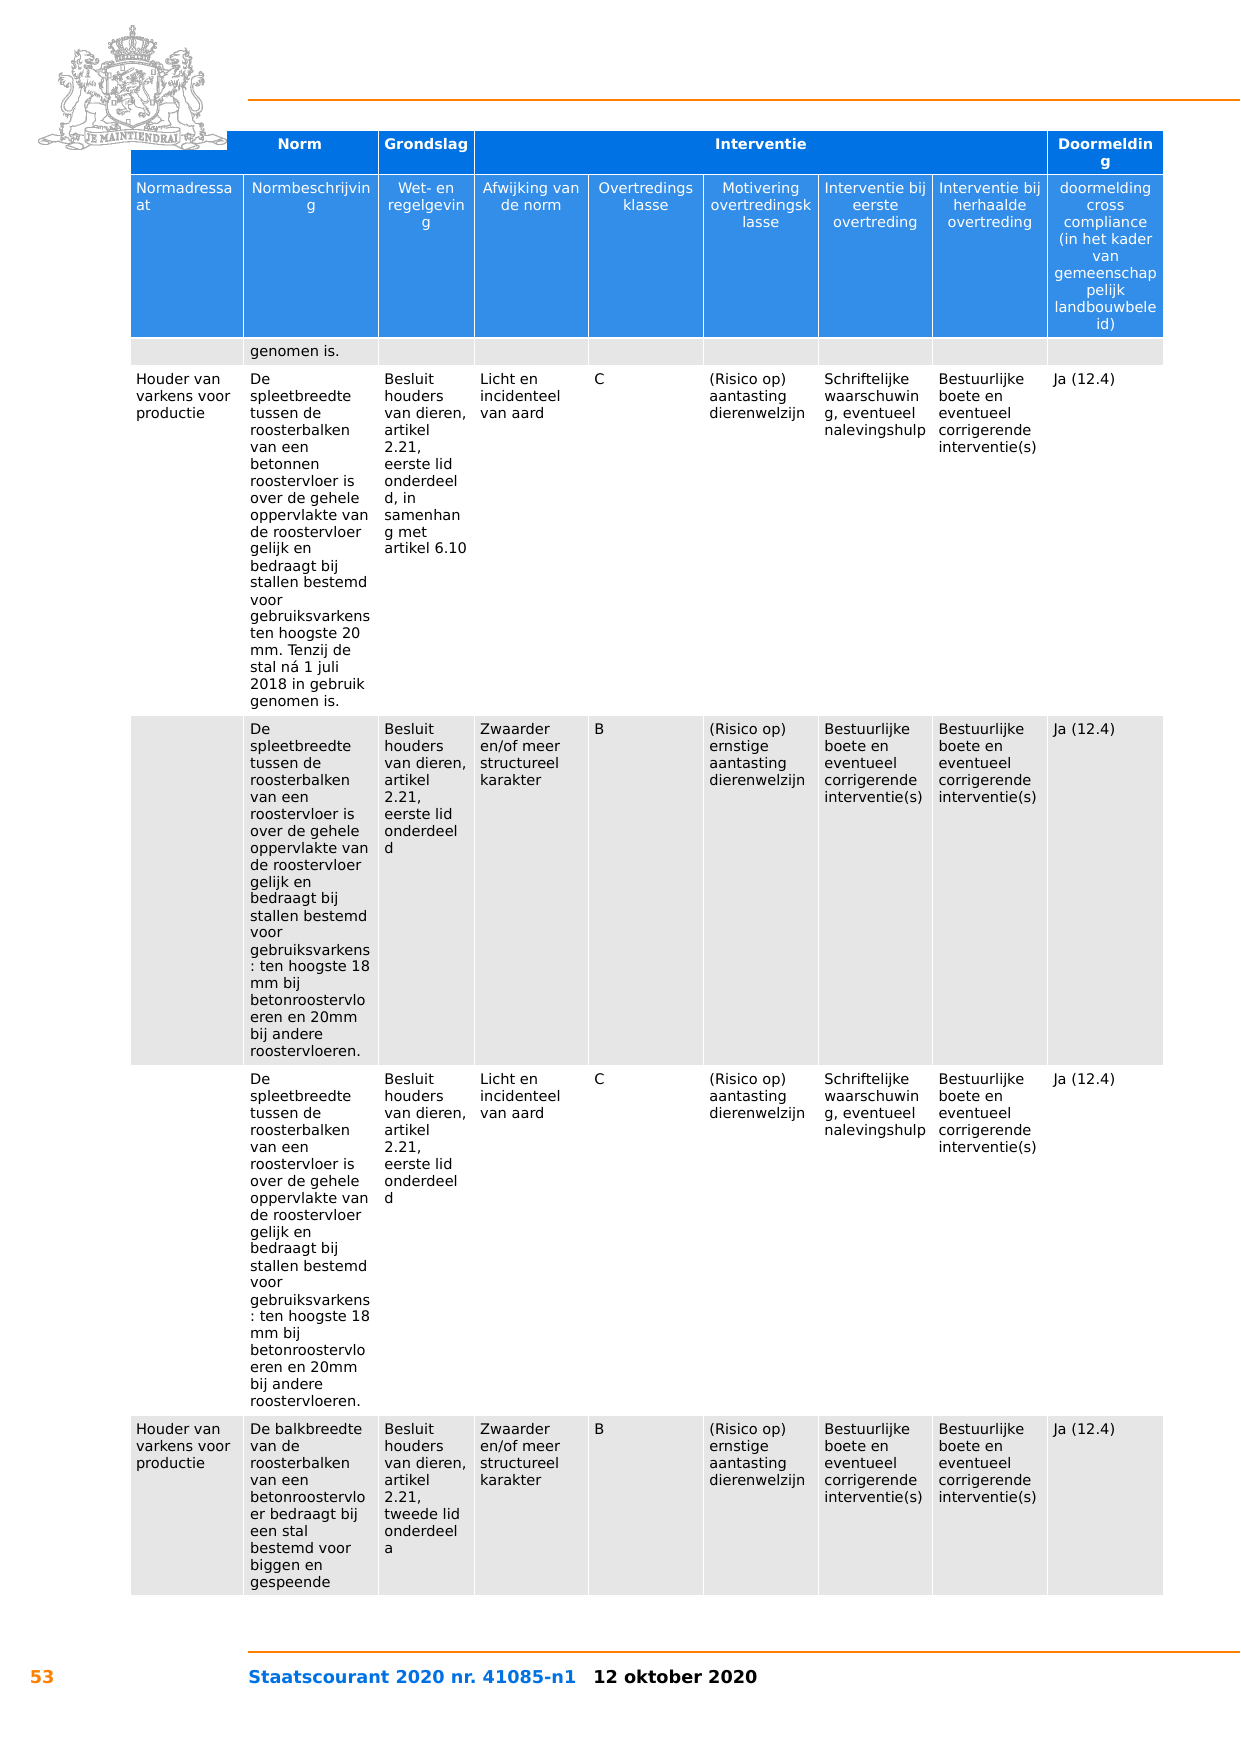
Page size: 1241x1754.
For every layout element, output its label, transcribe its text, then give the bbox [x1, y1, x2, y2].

table_cell [131, 339, 243, 365]
table_cell Ja (12.4) [1048, 1416, 1163, 1595]
table_cell Normbeschrijving [244, 175, 378, 337]
table_cell (Risico op) ernstige aantasting dierenwelzijn [704, 716, 818, 1065]
table_cell Bestuurlijke boete en eventueel corrigerende interventie(s) [933, 1416, 1047, 1595]
table_header Interventie [475, 131, 1047, 174]
table_header Doormelding [1048, 131, 1163, 174]
table_cell De spleetbreedte tussen de roosterbalken van een roostervloer is over de gehele oppervlakte van de roostervloer gelijk en bedraagt bij stallen bestemd voor gebruiksvarkens: ten hoogste 18 mm bij betonroostervloeren en 20mm bij andere roostervloeren. [244, 1066, 378, 1415]
table_cell Interventie bij eerste overtreding [819, 175, 932, 337]
table_cell B [589, 1416, 703, 1595]
table_cell [475, 339, 588, 365]
table_cell Ja (12.4) [1048, 716, 1163, 1065]
table_cell Ja (12.4) [1048, 1066, 1163, 1415]
table_cell De spleetbreedte tussen de roosterbalken van een roostervloer is over de gehele oppervlakte van de roostervloer gelijk en bedraagt bij stallen bestemd voor gebruiksvarkens: ten hoogste 18 mm bij betonroostervloeren en 20mm bij andere roostervloeren. [244, 716, 378, 1065]
table_cell De spleetbreedte tussen de roosterbalken van een betonnen roostervloer is over de gehele oppervlakte van de roostervloer gelijk en bedraagt bij stallen bestemd voor gebruiksvarkens ten hoogste 20 mm. Tenzij de stal ná 1 juli 2018 in gebruik genomen is. [244, 366, 378, 715]
table_cell Motivering overtredingsklasse [704, 175, 818, 337]
table_header Norm [131, 131, 378, 174]
table_cell [131, 716, 243, 1065]
table_cell (Risico op) aantasting dierenwelzijn [704, 366, 818, 715]
table_cell [933, 339, 1047, 365]
table_cell (Risico op) aantasting dierenwelzijn [704, 1066, 818, 1415]
table_cell Zwaarder en/of meer structureel karakter [475, 1416, 588, 1595]
table_cell Bestuurlijke boete en eventueel corrigerende interventie(s) [933, 366, 1047, 715]
table_cell Zwaarder en/of meer structureel karakter [475, 716, 588, 1065]
table_cell [704, 339, 818, 365]
table_cell doormelding cross compliance (in het kader van gemeenschappelijk landbouwbeleid) [1048, 175, 1163, 337]
table_cell [819, 339, 932, 365]
table_cell genomen is. [244, 339, 378, 365]
table_cell (Risico op) ernstige aantasting dierenwelzijn [704, 1416, 818, 1595]
table_cell [131, 1066, 243, 1415]
table_cell Afwijking van de norm [475, 175, 588, 337]
table_cell Licht en incidenteel van aard [475, 1066, 588, 1415]
table_cell C [589, 366, 703, 715]
table_cell Bestuurlijke boete en eventueel corrigerende interventie(s) [933, 716, 1047, 1065]
table_cell Besluit houders van dieren, artikel 2.21, eerste lid onderdeel d [379, 1066, 474, 1415]
table_cell Interventie bij herhaalde overtreding [933, 175, 1047, 337]
table_cell B [589, 716, 703, 1065]
table_cell Ja (12.4) [1048, 366, 1163, 715]
table_cell Bestuurlijke boete en eventueel corrigerende interventie(s) [819, 1416, 932, 1595]
table_cell Schriftelijke waarschuwing, eventueel nalevingshulp [819, 366, 932, 715]
table_header Grondslag [379, 131, 474, 174]
table_cell Houder van varkens voor productie [131, 366, 243, 715]
table_cell [1048, 339, 1163, 365]
table_cell Bestuurlijke boete en eventueel corrigerende interventie(s) [819, 716, 932, 1065]
table_cell Wet- en regelgeving [379, 175, 474, 337]
table_cell Besluit houders van dieren, artikel 2.21, eerste lid onderdeel d [379, 716, 474, 1065]
table_cell Besluit houders van dieren, artikel 2.21, tweede lid onderdeel a [379, 1416, 474, 1595]
table_cell Licht en incidenteel van aard [475, 366, 588, 715]
table_cell Schriftelijke waarschuwing, eventueel nalevingshulp [819, 1066, 932, 1415]
table_cell Overtredingsklasse [589, 175, 703, 337]
table_cell [379, 339, 474, 365]
table_cell Houder van varkens voor productie [131, 1416, 243, 1595]
table_cell C [589, 1066, 703, 1415]
table_cell Normadressaat [131, 175, 243, 337]
table_cell Besluit houders van dieren, artikel 2.21, eerste lid onderdeel d, in samenhang met artikel 6.10 [379, 366, 474, 715]
table_cell [589, 339, 703, 365]
table_cell Bestuurlijke boete en eventueel corrigerende interventie(s) [933, 1066, 1047, 1415]
table_cell De balkbreedte van de roosterbalken van een betonroostervloer bedraagt bij een stal bestemd voor biggen en gespeende [244, 1416, 378, 1595]
picture [38, 25, 227, 150]
